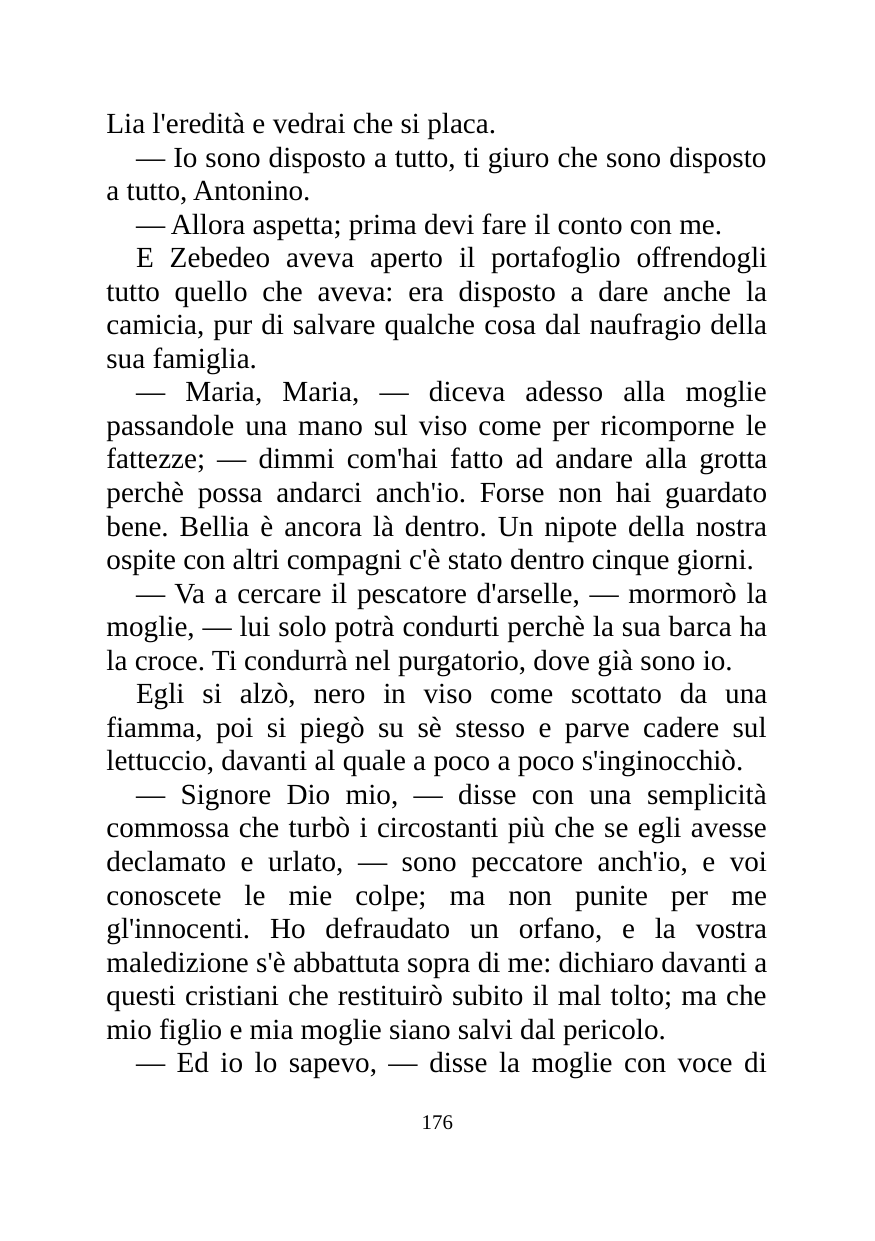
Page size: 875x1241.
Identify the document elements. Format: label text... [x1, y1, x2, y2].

text — Maria, Maria, — diceva adesso alla moglie passandole una mano sul viso come per ricomporne le fattezze; — dimmi com'hai fatto ad andare alla grotta perchè possa andarci anch'io. Forse non hai guardato bene. Bellia è ancora là dentro. Un nipote della nostra ospite con altri compagni c'è stato dentro cinque giorni. [106, 374, 768, 576]
text — Signore Dio mio, — disse con una semplicità commossa che turbò i circostanti più che se egli avesse declamato e urlato, — sono peccatore anch'io, e voi conoscete le mie colpe; ma non punite per me gl'innocenti. Ho defraudato un orfano, e la vostra maledizione s'è abbattuta sopra di me: dichiaro davanti a questi cristiani che restituirò subito il mal tolto; ma che mio figlio e mia moglie siano salvi dal pericolo. [106, 777, 768, 1045]
text Egli si alzò, nero in viso come scottato da una fiamma, poi si piegò su sè stesso e parve cadere sul lettuccio, davanti al quale a poco a poco s'inginocchiò. [106, 676, 768, 777]
text — Io sono disposto a tutto, ti giuro che sono disposto a tutto, Antonino. [106, 140, 768, 207]
text — Allora aspetta; prima devi fare il conto con me. [106, 207, 768, 240]
text — Ed io lo sapevo, — disse la moglie con voce di [106, 1045, 768, 1079]
text — Va a cercare il pescatore d'arselle, — mormorò la moglie, — lui solo potrà condurti perchè la sua barca ha la croce. Ti condurrà nel purgatorio, dove già sono io. [106, 576, 768, 676]
text E Zebedeo aveva aperto il portafoglio offrendogli tutto quello che aveva: era disposto a dare anche la camicia, pur di salvare qualche cosa dal naufragio della sua famiglia. [106, 240, 768, 374]
text Lia l'eredità e vedrai che si placa. [106, 106, 768, 140]
